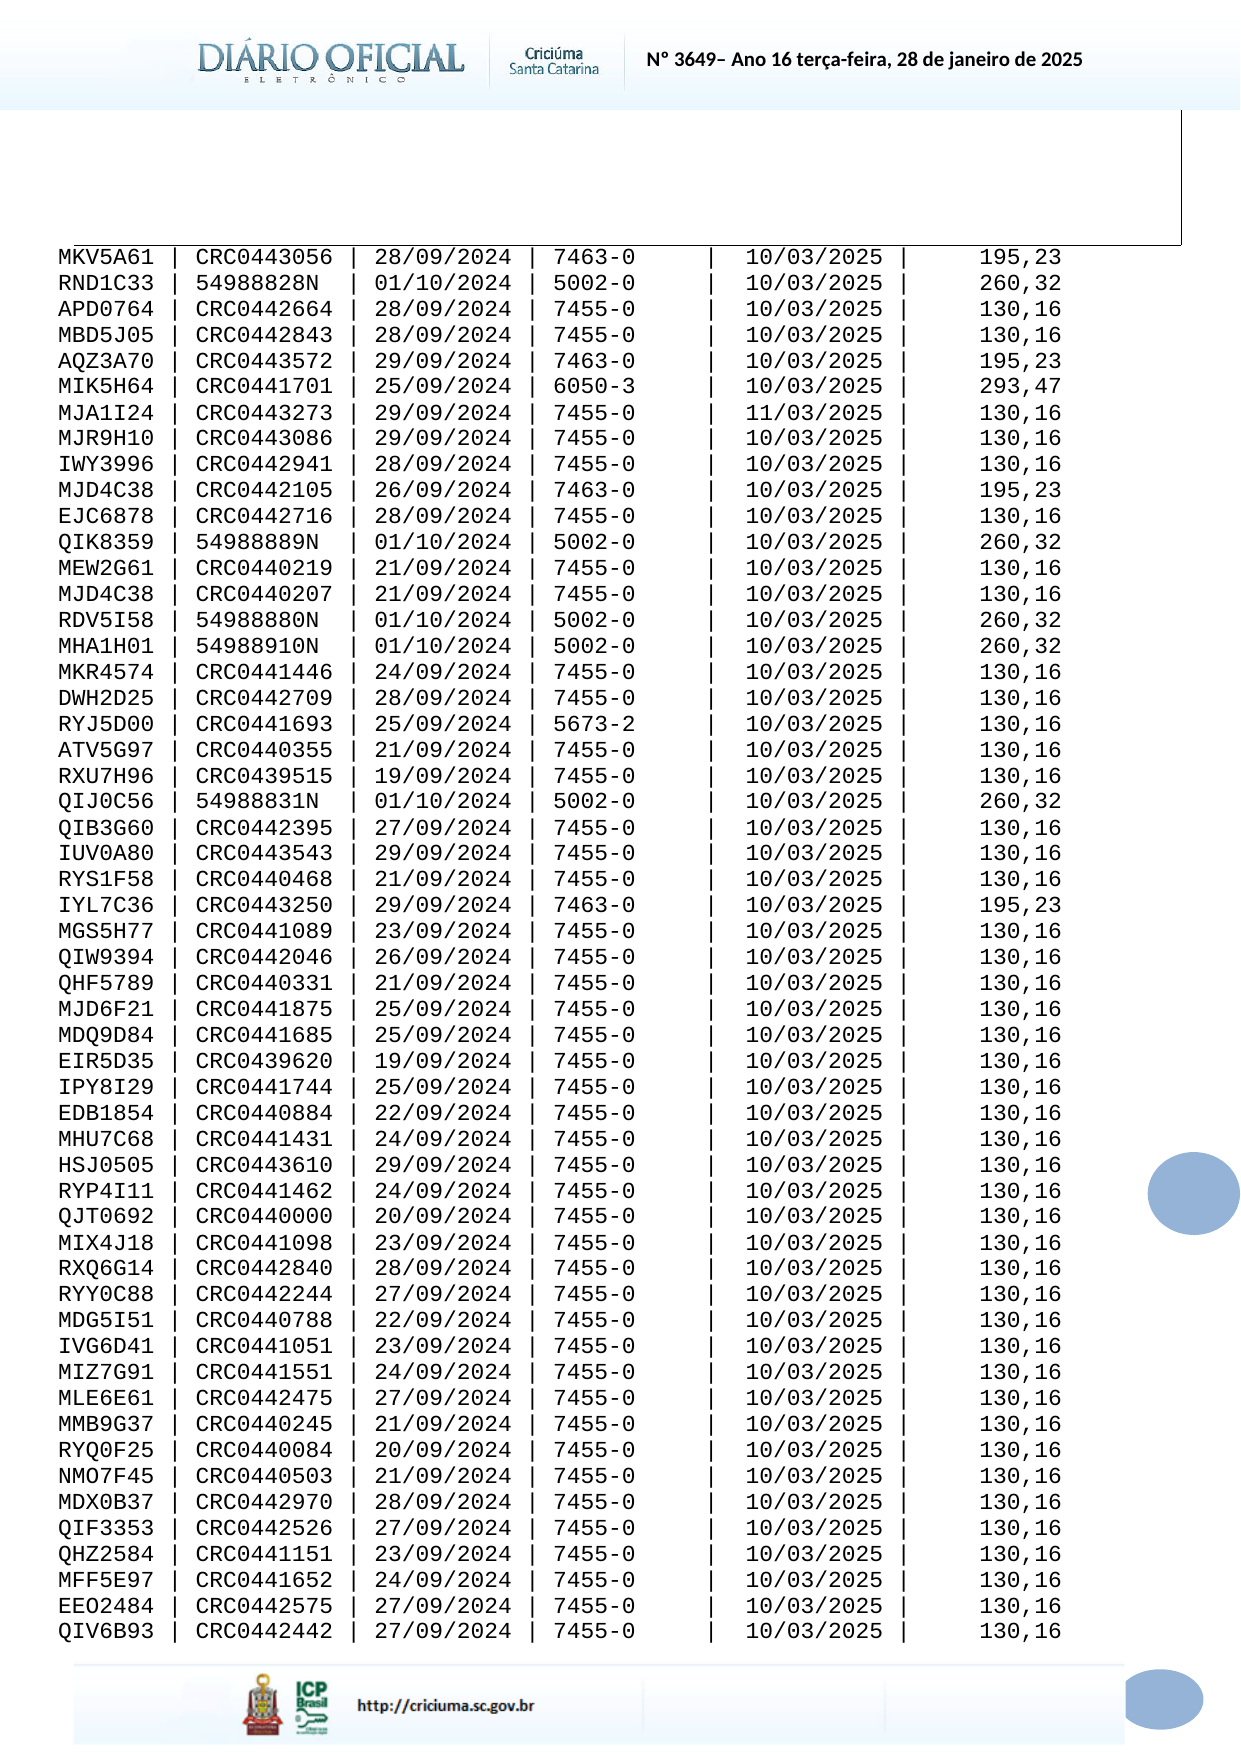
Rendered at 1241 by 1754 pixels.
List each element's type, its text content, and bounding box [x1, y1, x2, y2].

text QIJ0C56 | 54988831N | 01/10/2024 | 5002-0 | 10/03/2025 | 260,32 [44, 790, 1181, 816]
text RXQ6G14 | CRC0442840 | 28/09/2024 | 7455-0 | 10/03/2025 | 130,16 [44, 1257, 1181, 1283]
text QIF3353 | CRC0442526 | 27/09/2024 | 7455-0 | 10/03/2025 | 130,16 [44, 1516, 1181, 1542]
text EJC6878 | CRC0442716 | 28/09/2024 | 7455-0 | 10/03/2025 | 130,16 [44, 504, 1181, 531]
text MIZ7G91 | CRC0441551 | 24/09/2024 | 7455-0 | 10/03/2025 | 130,16 [44, 1361, 1181, 1386]
text IVG6D41 | CRC0441051 | 23/09/2024 | 7455-0 | 10/03/2025 | 130,16 [44, 1334, 1181, 1361]
text MEW2G61 | CRC0440219 | 21/09/2024 | 7455-0 | 10/03/2025 | 130,16 [44, 556, 1181, 582]
text MFF5E97 | CRC0441652 | 24/09/2024 | 7455-0 | 10/03/2025 | 130,16 [44, 1568, 1181, 1594]
text DWH2D25 | CRC0442709 | 28/09/2024 | 7455-0 | 10/03/2025 | 130,16 [44, 686, 1181, 712]
text RYQ0F25 | CRC0440084 | 20/09/2024 | 7455-0 | 10/03/2025 | 130,16 [44, 1438, 1181, 1464]
text MLE6E61 | CRC0442475 | 27/09/2024 | 7455-0 | 10/03/2025 | 130,16 [44, 1386, 1181, 1412]
text QJT0692 | CRC0440000 | 20/09/2024 | 7455-0 | 10/03/2025 | 130,16 [44, 1205, 1171, 1231]
text IWY3996 | CRC0442941 | 28/09/2024 | 7455-0 | 10/03/2025 | 130,16 [44, 453, 1181, 479]
text MDQ9D84 | CRC0441685 | 25/09/2024 | 7455-0 | 10/03/2025 | 130,16 [44, 1023, 1181, 1049]
text QIK8359 | 54988889N | 01/10/2024 | 5002-0 | 10/03/2025 | 260,32 [44, 531, 1181, 556]
text EDB1854 | CRC0440884 | 22/09/2024 | 7455-0 | 10/03/2025 | 130,16 [44, 1101, 1181, 1127]
text RXU7H96 | CRC0439515 | 19/09/2024 | 7455-0 | 10/03/2025 | 130,16 [44, 764, 1181, 790]
text APD0764 | CRC0442664 | 28/09/2024 | 7455-0 | 10/03/2025 | 130,16 [44, 297, 1181, 323]
text MJD4C38 | CRC0442105 | 26/09/2024 | 7463-0 | 10/03/2025 | 195,23 [44, 479, 1181, 504]
text MJR9H10 | CRC0443086 | 29/09/2024 | 7455-0 | 10/03/2025 | 130,16 [44, 427, 1181, 453]
text MDG5I51 | CRC0440788 | 22/09/2024 | 7455-0 | 10/03/2025 | 130,16 [44, 1309, 1181, 1334]
text MMB9G37 | CRC0440245 | 21/09/2024 | 7455-0 | 10/03/2025 | 130,16 [44, 1412, 1181, 1438]
text IPY8I29 | CRC0441744 | 25/09/2024 | 7455-0 | 10/03/2025 | 130,16 [44, 1075, 1181, 1101]
text ATV5G97 | CRC0440355 | 21/09/2024 | 7455-0 | 10/03/2025 | 130,16 [44, 738, 1181, 764]
text MKV5A61 | CRC0443056 | 28/09/2024 | 7463-0 | 10/03/2025 | 195,23 [44, 245, 1181, 271]
text AQZ3A70 | CRC0443572 | 29/09/2024 | 7463-0 | 10/03/2025 | 195,23 [44, 349, 1181, 375]
text MDX0B37 | CRC0442970 | 28/09/2024 | 7455-0 | 10/03/2025 | 130,16 [44, 1490, 1181, 1516]
text RYP4I11 | CRC0441462 | 24/09/2024 | 7455-0 | 10/03/2025 | 130,16 [44, 1179, 1150, 1205]
text IUV0A80 | CRC0443543 | 29/09/2024 | 7455-0 | 10/03/2025 | 130,16 [44, 842, 1181, 868]
text RYY0C88 | CRC0442244 | 27/09/2024 | 7455-0 | 10/03/2025 | 130,16 [44, 1283, 1181, 1309]
text RYJ5D00 | CRC0441693 | 25/09/2024 | 5673-2 | 10/03/2025 | 130,16 [44, 712, 1181, 738]
text QHZ2584 | CRC0441151 | 23/09/2024 | 7455-0 | 10/03/2025 | 130,16 [44, 1542, 1181, 1568]
text EIR5D35 | CRC0439620 | 19/09/2024 | 7455-0 | 10/03/2025 | 130,16 [44, 1049, 1181, 1075]
text IYL7C36 | CRC0443250 | 29/09/2024 | 7463-0 | 10/03/2025 | 195,23 [44, 894, 1181, 919]
text MIK5H64 | CRC0441701 | 25/09/2024 | 6050-3 | 10/03/2025 | 293,47 [44, 375, 1181, 401]
text QIV6B93 | CRC0442442 | 27/09/2024 | 7455-0 | 10/03/2025 | 130,16 [44, 1620, 1181, 1646]
text QIB3G60 | CRC0442395 | 27/09/2024 | 7455-0 | 10/03/2025 | 130,16 [44, 816, 1181, 842]
text MHA1H01 | 54988910N | 01/10/2024 | 5002-0 | 10/03/2025 | 260,32 [44, 634, 1181, 660]
text MJD6F21 | CRC0441875 | 25/09/2024 | 7455-0 | 10/03/2025 | 130,16 [44, 997, 1181, 1023]
text MHU7C68 | CRC0441431 | 24/09/2024 | 7455-0 | 10/03/2025 | 130,16 [44, 1127, 1181, 1153]
text MJD4C38 | CRC0440207 | 21/09/2024 | 7455-0 | 10/03/2025 | 130,16 [44, 582, 1181, 608]
text QHF5789 | CRC0440331 | 21/09/2024 | 7455-0 | 10/03/2025 | 130,16 [44, 971, 1181, 997]
text MJA1I24 | CRC0443273 | 29/09/2024 | 7455-0 | 11/03/2025 | 130,16 [44, 401, 1181, 427]
text MGS5H77 | CRC0441089 | 23/09/2024 | 7455-0 | 10/03/2025 | 130,16 [44, 919, 1181, 946]
text HSJ0505 | CRC0443610 | 29/09/2024 | 7455-0 | 10/03/2025 | 130,16 [44, 1153, 1180, 1179]
text MKR4574 | CRC0441446 | 24/09/2024 | 7455-0 | 10/03/2025 | 130,16 [44, 660, 1181, 686]
text NMO7F45 | CRC0440503 | 21/09/2024 | 7455-0 | 10/03/2025 | 130,16 [44, 1464, 1181, 1490]
text MBD5J05 | CRC0442843 | 28/09/2024 | 7455-0 | 10/03/2025 | 130,16 [44, 323, 1181, 349]
text RYS1F58 | CRC0440468 | 21/09/2024 | 7455-0 | 10/03/2025 | 130,16 [44, 868, 1181, 894]
text QIW9394 | CRC0442046 | 26/09/2024 | 7455-0 | 10/03/2025 | 130,16 [44, 946, 1181, 971]
text MIX4J18 | CRC0441098 | 23/09/2024 | 7455-0 | 10/03/2025 | 130,16 [44, 1231, 1181, 1257]
text RND1C33 | 54988828N | 01/10/2024 | 5002-0 | 10/03/2025 | 260,32 [44, 271, 1181, 297]
text EEO2484 | CRC0442575 | 27/09/2024 | 7455-0 | 10/03/2025 | 130,16 [44, 1594, 1181, 1620]
text RDV5I58 | 54988880N | 01/10/2024 | 5002-0 | 10/03/2025 | 260,32 [44, 608, 1181, 634]
